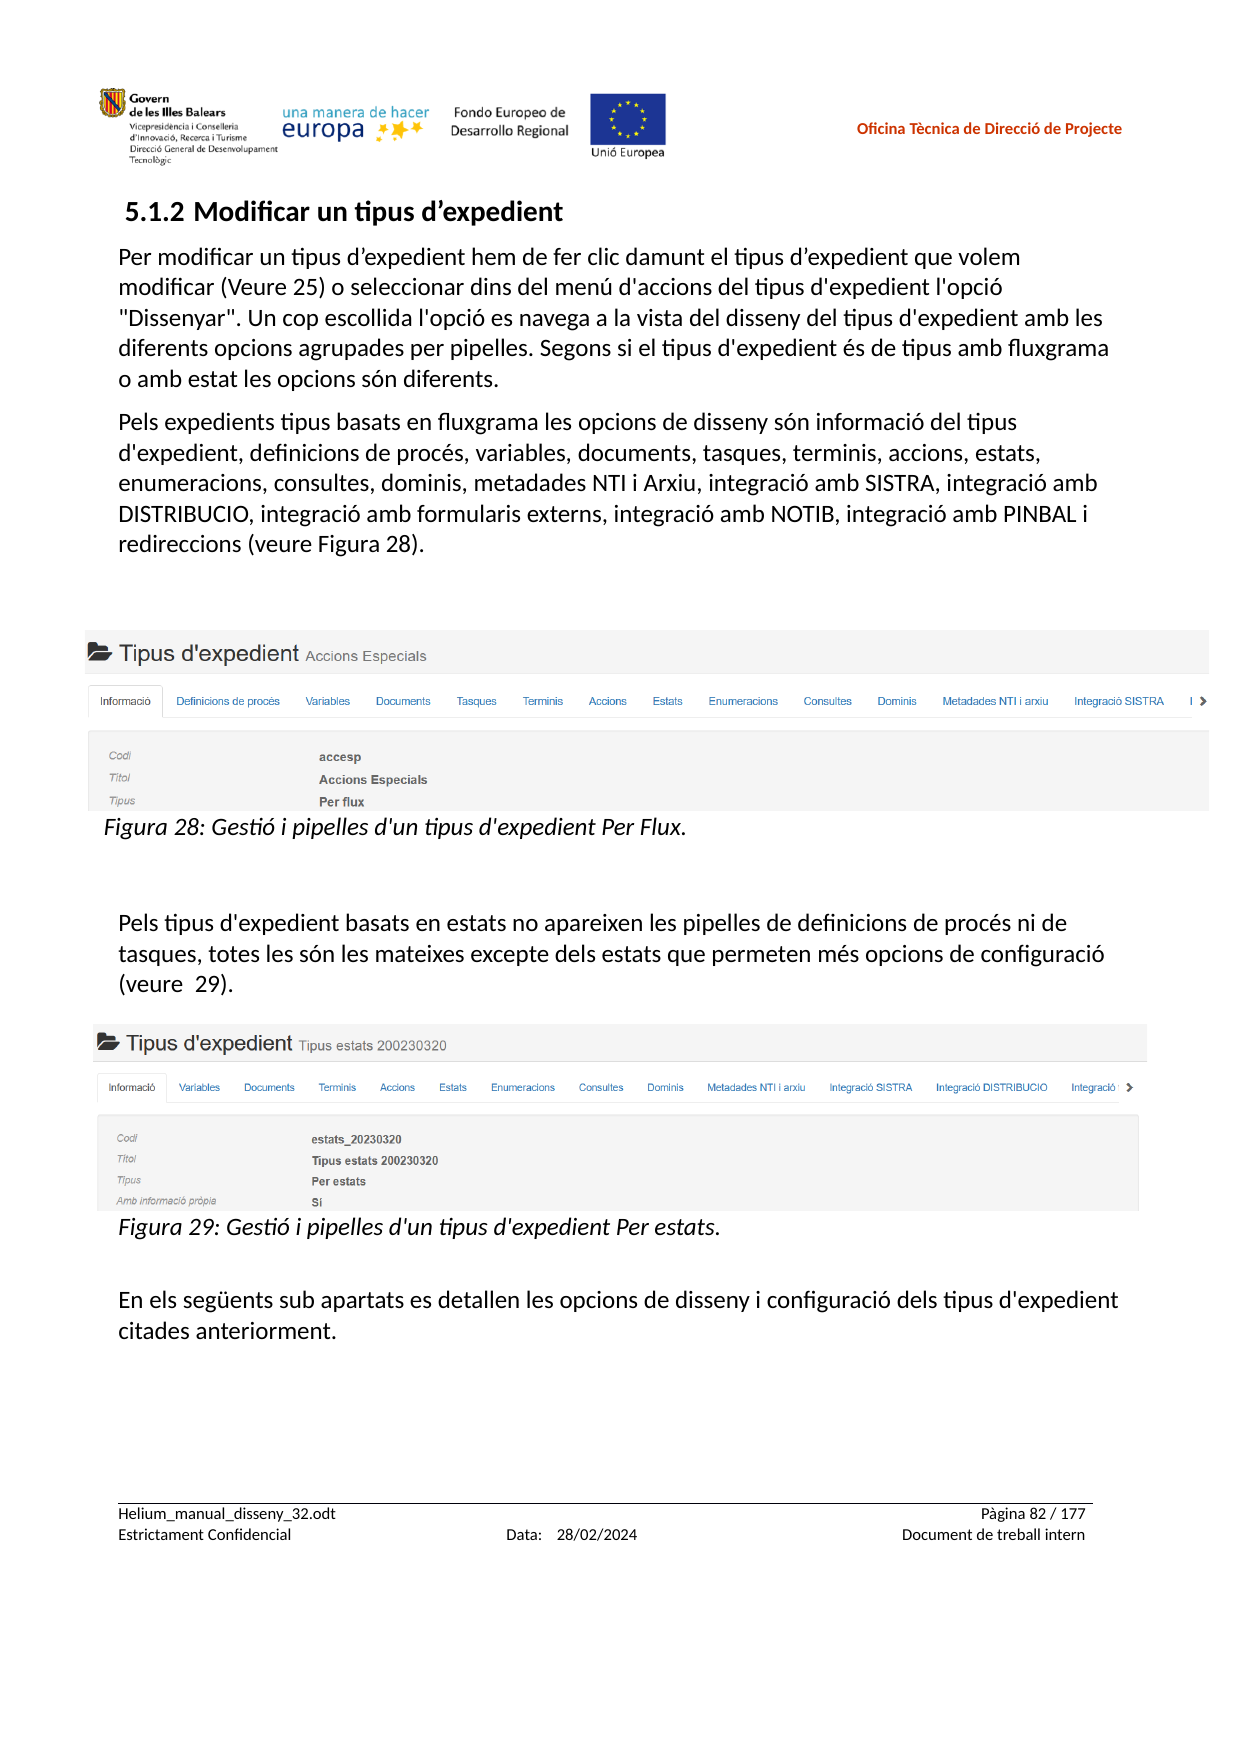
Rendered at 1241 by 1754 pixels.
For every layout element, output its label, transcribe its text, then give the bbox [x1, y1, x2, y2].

text Figura 29: Gestió i pipelles d'un tipus d'expedient Per estats. [118, 1211, 1122, 1241]
text Per modificar un tipus d’expedient hem de fer clic damunt el tipus d’expedient que volem modificar (Veure 25) o seleccionar dins del menú d'accions del tipus d'expedient l'opció "Dissenyar". Un cop escollida l'opció es navega a la vista del disseny del tipus d'expedient amb les diferents opcions agrupades per pipelles. Segons si el tipus d'expedient és de tipus amb fluxgrama o amb estat les opcions són diferents. [118, 241, 1122, 394]
text Pels tipus d'expedient basats en estats no apareixen les pipelles de definicions de procés ni de tasques, totes les són les mateixes excepte dels estats que permeten més opcions de configuració (veure 29). [118, 907, 1122, 999]
picture [84, 630, 1210, 811]
subtitle Modificar un tipus d’expedient [118, 193, 1122, 228]
text Pels expedients tipus basats en fluxgrama les opcions de disseny són informació del tipus d'expedient, definicions de procés, variables, documents, tasques, terminis, accions, estats, enumeracions, consultes, dominis, metadades NTI i Arxiu, integració amb SISTRA, integració amb DISTRIBUCIO, integració amb formularis externs, integració amb NOTIB, integració amb PINBAL i redireccions (veure Figura 28). [118, 406, 1122, 559]
text Figura 28: Gestió i pipelles d'un tipus d'expedient Per Flux. [103, 811, 1191, 841]
picture [99, 87, 668, 166]
text En els següents sub apartats es detallen les opcions de disseny i configuració dels tipus d'expedient citades anteriorment. [118, 1284, 1122, 1345]
picture [93, 1024, 1148, 1211]
